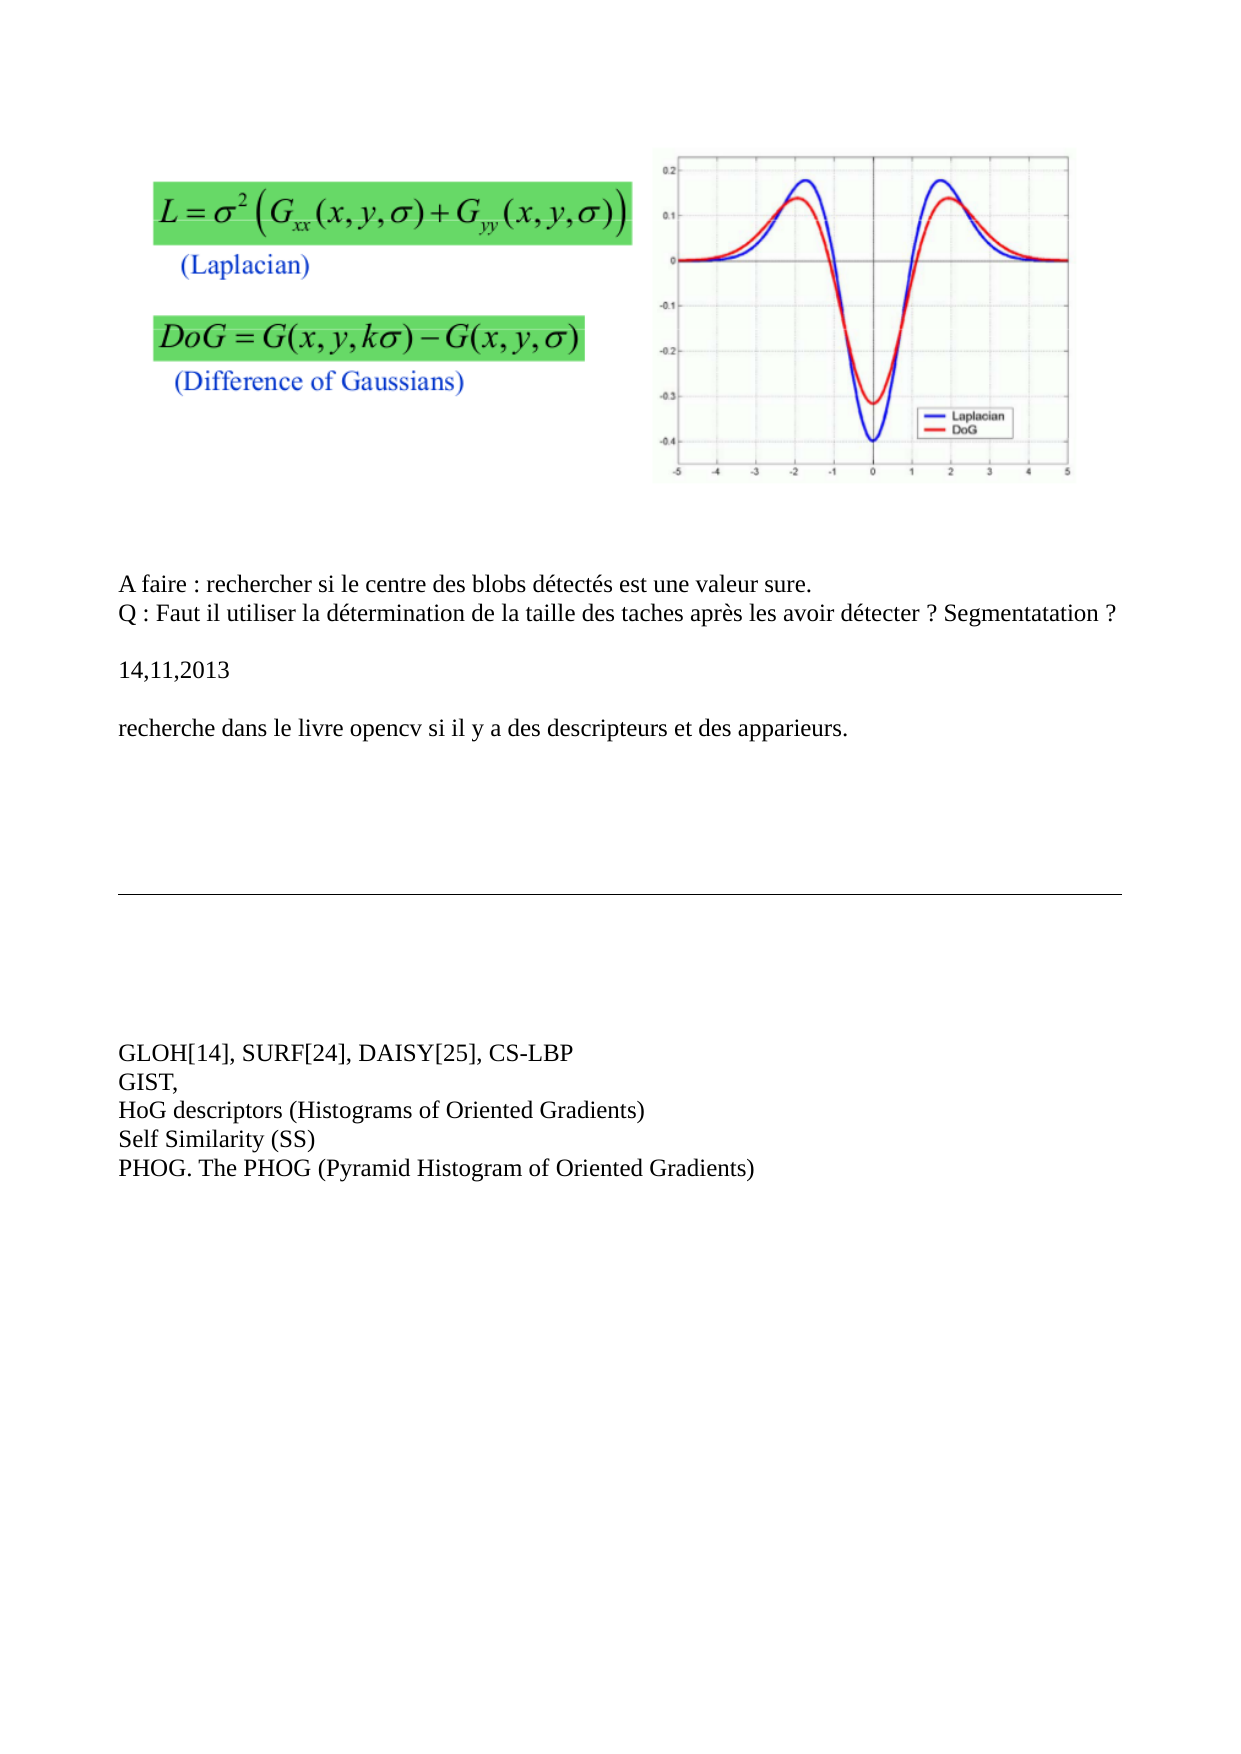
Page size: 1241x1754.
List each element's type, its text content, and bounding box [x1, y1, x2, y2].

text Q : Faut il utiliser la détermination de la taille des taches après les avoir détecter ? Segmentatation ? [118, 598, 1122, 627]
text PHOG. The PHOG (Pyramid Histogram of Oriented Gradients) [118, 1153, 1122, 1182]
text GLOH[14], SURF[24], DAISY[25], CS-LBP [118, 1038, 1122, 1067]
text A faire : rechercher si le centre des blobs détectés est une valeur sure. [118, 569, 1122, 598]
text Self Similarity (SS) [118, 1124, 1122, 1153]
text HoG descriptors (Histograms of Oriented Gradients) [118, 1096, 1122, 1124]
text recherche dans le livre opencv si il y a des descripteurs et des apparieurs. [118, 713, 1122, 742]
text 14,11,2013 [118, 656, 1122, 684]
picture [118, 118, 1123, 541]
text GIST, [118, 1067, 1122, 1096]
